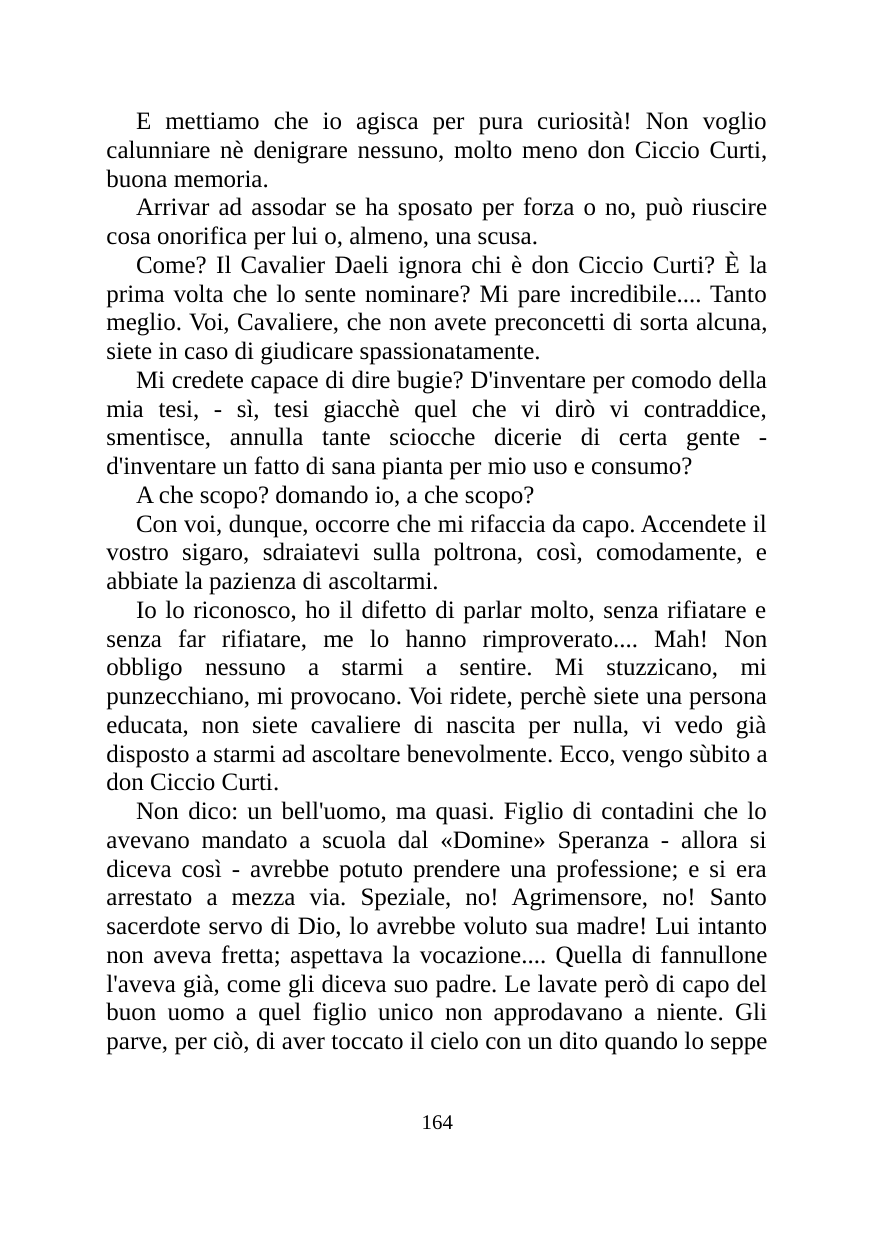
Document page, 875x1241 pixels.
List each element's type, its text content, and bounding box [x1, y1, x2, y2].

text Con voi, dunque, occorre che mi rifaccia da capo. Accendete il vostro sigaro, sdraiatevi sulla poltrona, così, comodamente, e abbiate la pazienza di ascoltarmi. [106, 509, 768, 595]
text E mettiamo che io agisca per pura curiosità! Non voglio calunniare nè denigrare nessuno, molto meno don Ciccio Curti, buona memoria. [106, 106, 768, 192]
text Io lo riconosco, ho il difetto di parlar molto, senza rifiatare e senza far rifiatare, me lo hanno rimproverato.... Mah! Non obbligo nessuno a starmi a sentire. Mi stuzzicano, mi punzecchiano, mi provocano. Voi ridete, perchè siete una persona educata, non siete cavaliere di nascita per nulla, vi vedo già disposto a starmi ad ascoltare benevolmente. Ecco, vengo sùbito a don Ciccio Curti. [106, 595, 768, 796]
text Come? Il Cavalier Daeli ignora chi è don Ciccio Curti? È la prima volta che lo sente nominare? Mi pare incredibile.... Tanto meglio. Voi, Cavaliere, che non avete preconcetti di sorta alcuna, siete in caso di giudicare spassionatamente. [106, 250, 768, 365]
text Arrivar ad assodar se ha sposato per forza o no, può riuscire cosa onorifica per lui o, almeno, una scusa. [106, 192, 768, 250]
text Non dico: un bell'uomo, ma quasi. Figlio di contadini che lo avevano mandato a scuola dal «Domine» Speranza - allora si diceva così - avrebbe potuto prendere una professione; e si era arrestato a mezza via. Speziale, no! Agrimensore, no! Santo sacerdote servo di Dio, lo avrebbe voluto sua madre! Lui intanto non aveva fretta; aspettava la vocazione.... Quella di fannullone l'aveva già, come gli diceva suo padre. Le lavate però di capo del buon uomo a quel figlio unico non approdavano a niente. Gli parve, per ciò, di aver toccato il cielo con un dito quando lo seppe [106, 796, 768, 1055]
text Mi credete capace di dire bugie? D'inventare per comodo della mia tesi, - sì, tesi giacchè quel che vi dirò vi contraddice, smentisce, annulla tante sciocche dicerie di certa gente - d'inventare un fatto di sana pianta per mio uso e consumo? [106, 365, 768, 480]
text A che scopo? domando io, a che scopo? [106, 480, 768, 509]
